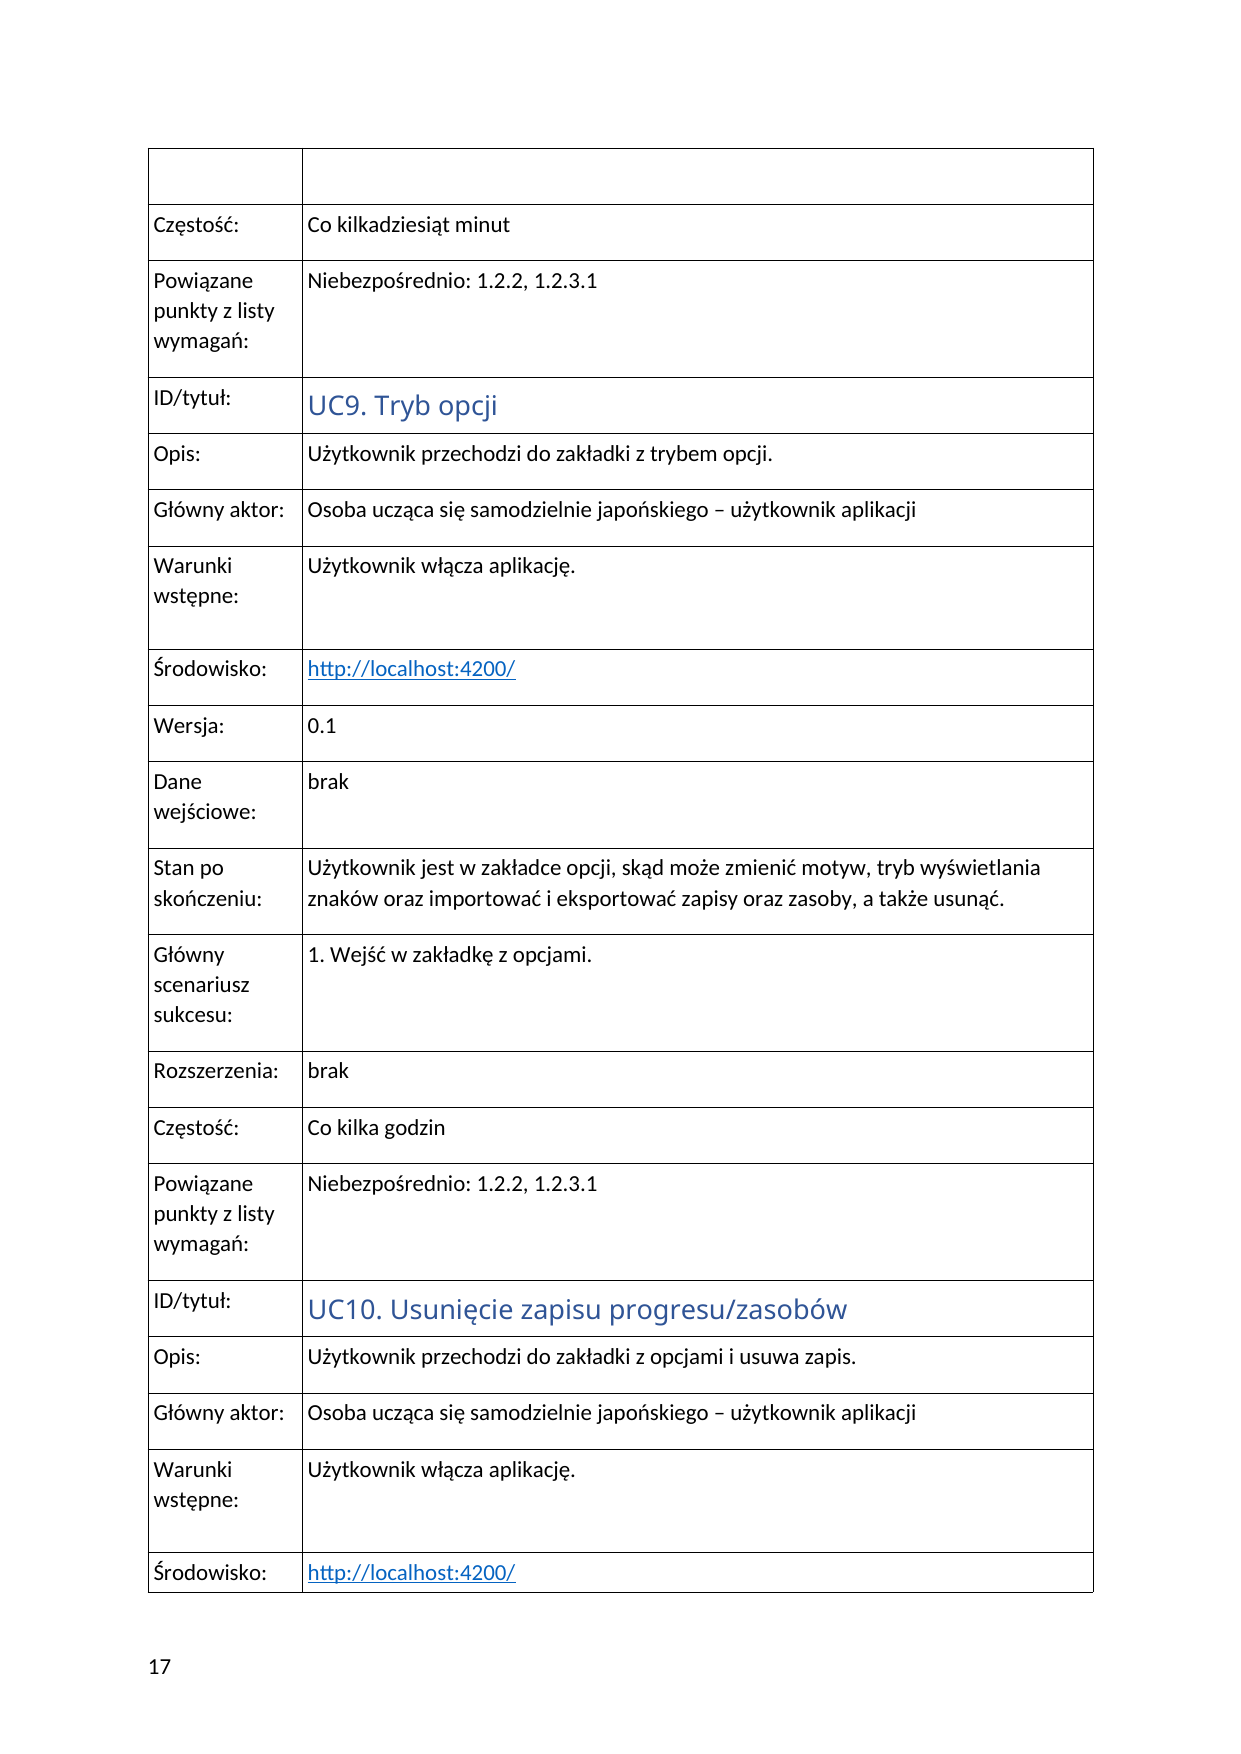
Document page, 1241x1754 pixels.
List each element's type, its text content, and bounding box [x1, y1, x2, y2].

table_cell brak [303, 762, 1093, 848]
table_cell [303, 149, 1093, 204]
table_cell Użytkownik włącza aplikację. [303, 1450, 1093, 1552]
table_cell Użytkownik przechodzi do zakładki z opcjami i usuwa zapis. [303, 1337, 1093, 1393]
table_cell [149, 149, 302, 204]
table_cell brak [303, 1052, 1093, 1107]
table_cell Środowisko: [149, 1553, 302, 1592]
table_cell Częstość: [149, 205, 302, 260]
table_cell http://localhost:4200/ [303, 650, 1093, 705]
table_cell 0.1 [303, 706, 1093, 761]
table_cell Powiązane punkty z listy wymagań: [149, 261, 302, 377]
table_cell 1. Wejść w zakładkę z opcjami. [303, 935, 1093, 1051]
table_cell Użytkownik przechodzi do zakładki z trybem opcji. [303, 434, 1093, 489]
table_cell Opis: [149, 434, 302, 489]
table_cell Opis: [149, 1337, 302, 1393]
table_cell Powiązane punkty z listy wymagań: [149, 1164, 302, 1280]
table_cell Środowisko: [149, 650, 302, 705]
table_cell Główny aktor: [149, 490, 302, 546]
table_cell Dane wejściowe: [149, 762, 302, 848]
table_cell Wersja: [149, 706, 302, 761]
table_header UC10. Usunięcie zapisu progresu/zasobów [303, 1281, 1093, 1336]
table_cell Niebezpośrednio: 1.2.2, 1.2.3.1 [303, 261, 1093, 377]
table_cell Co kilkadziesiąt minut [303, 205, 1093, 260]
table_cell Użytkownik jest w zakładce opcji, skąd może zmienić motyw, tryb wyświetlania znaków oraz importować i eksportować zapisy oraz zasoby, a także usunąć. [303, 849, 1093, 934]
table_cell Co kilka godzin [303, 1108, 1093, 1163]
table_cell Częstość: [149, 1108, 302, 1163]
table_cell Główny aktor: [149, 1394, 302, 1449]
table_cell Osoba ucząca się samodzielnie japońskiego – użytkownik aplikacji [303, 1394, 1093, 1449]
table_header UC9. Tryb opcji [303, 378, 1093, 433]
table_cell Rozszerzenia: [149, 1052, 302, 1107]
table_cell http://localhost:4200/ [303, 1553, 1093, 1592]
table_cell Główny scenariusz sukcesu: [149, 935, 302, 1051]
table_header ID/tytuł: [149, 378, 302, 433]
table_cell Niebezpośrednio: 1.2.2, 1.2.3.1 [303, 1164, 1093, 1280]
table_cell Stan po skończeniu: [149, 849, 302, 934]
table_cell Użytkownik włącza aplikację. [303, 547, 1093, 649]
table_cell Osoba ucząca się samodzielnie japońskiego – użytkownik aplikacji [303, 490, 1093, 546]
table_cell Warunki wstępne: [149, 547, 302, 649]
table_cell Warunki wstępne: [149, 1450, 302, 1552]
table_header ID/tytuł: [149, 1281, 302, 1336]
